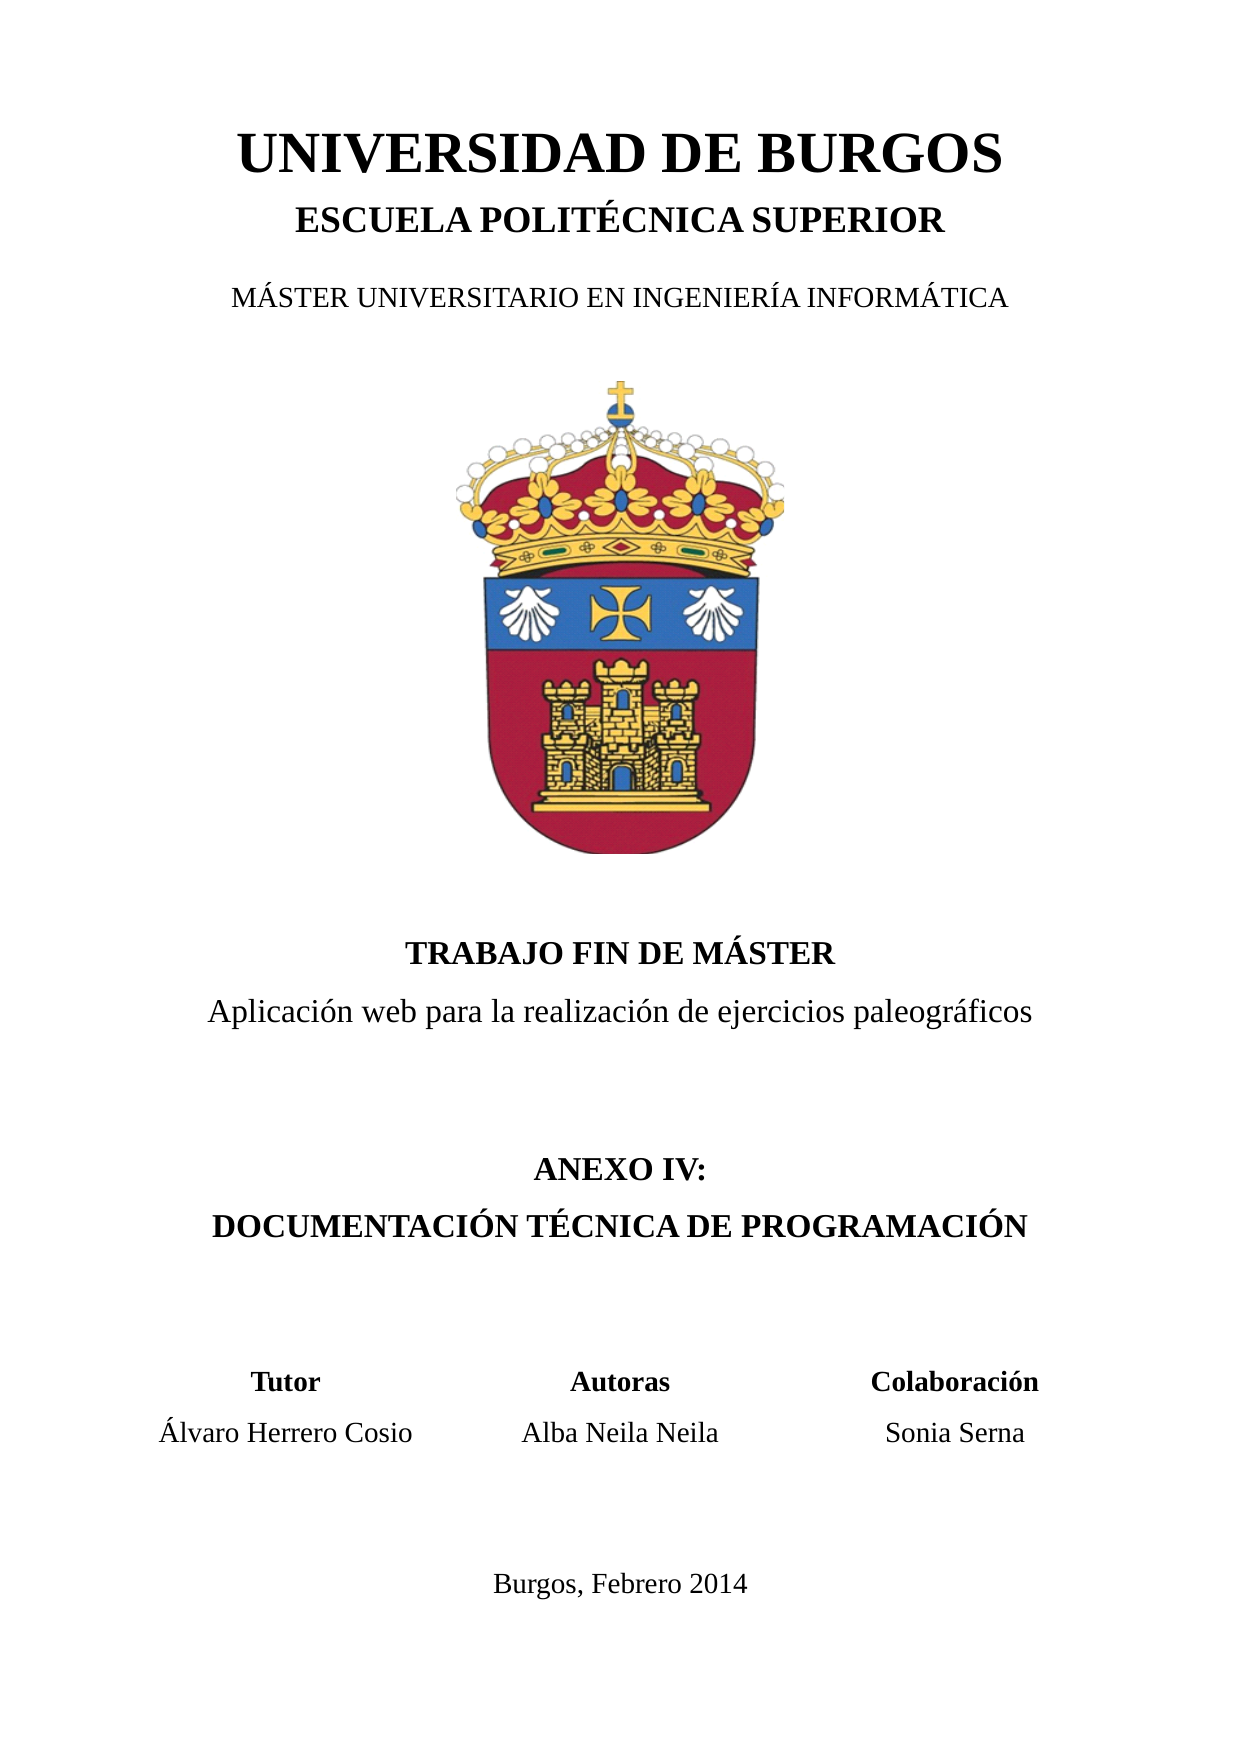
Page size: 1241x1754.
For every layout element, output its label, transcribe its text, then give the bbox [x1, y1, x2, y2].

text ANEXO IV: [118, 1149, 1122, 1187]
text UNIVERSIDAD DE BURGOS [118, 118, 1122, 185]
text Tutor [118, 1364, 453, 1398]
text Álvaro Herrero Cosio [118, 1415, 453, 1448]
text Burgos, Febrero 2014 [118, 1566, 1122, 1599]
text DOCUMENTACIÓN TÉCNICA DE PROGRAMACIÓN [118, 1206, 1122, 1245]
text Aplicación web para la realización de ejercicios paleográficos [118, 991, 1122, 1029]
text ESCUELA POLITÉCNICA SUPERIOR [118, 198, 1122, 241]
text Autoras [453, 1364, 787, 1398]
text Alba Neila Neila [453, 1415, 787, 1448]
text TRABAJO FIN DE MÁSTER [118, 933, 1122, 972]
text Sonia Serna [787, 1415, 1122, 1448]
text MÁSTER UNIVERSITARIO EN INGENIERÍA INFORMÁTICA [118, 280, 1122, 314]
text Colaboración [787, 1364, 1122, 1398]
